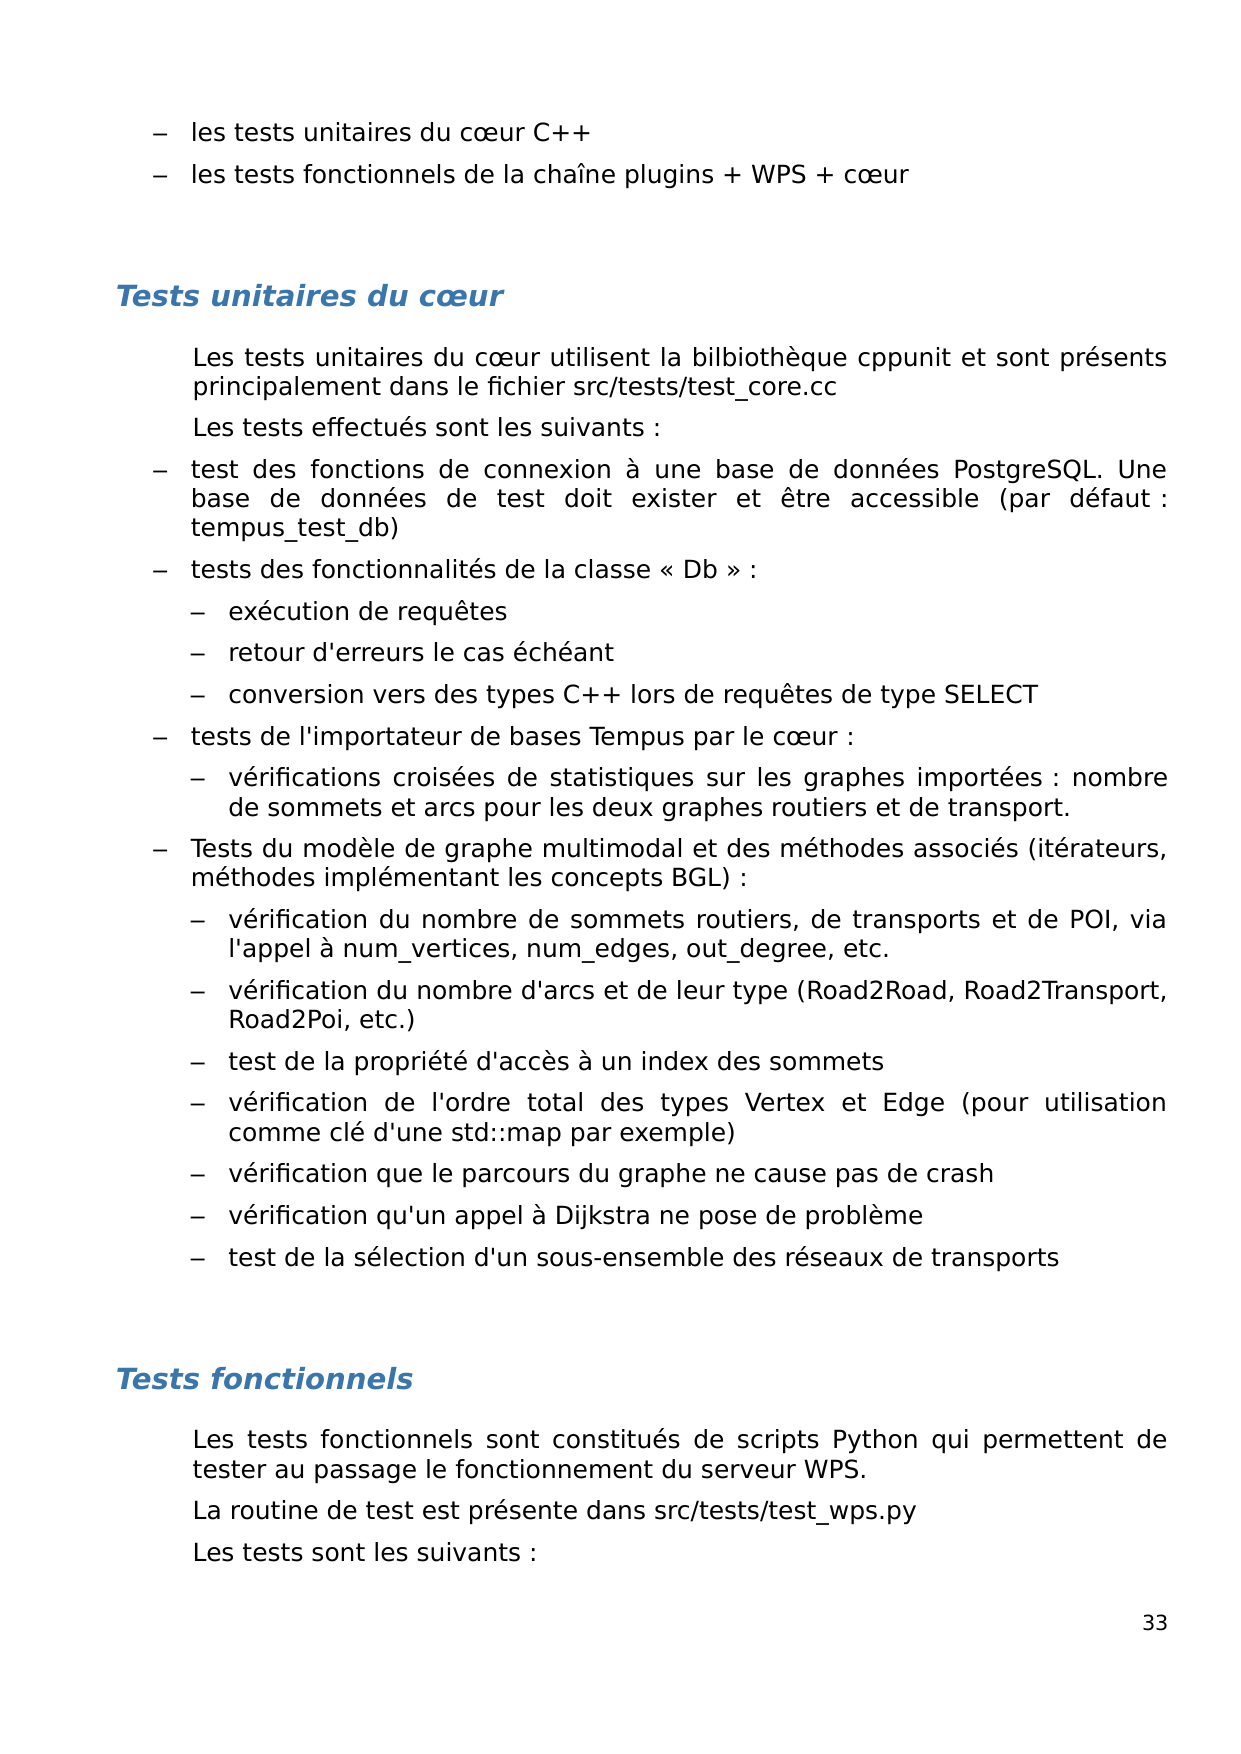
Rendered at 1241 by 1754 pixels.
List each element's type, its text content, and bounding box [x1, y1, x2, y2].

list Tests du modèle de graphe multimodal et des méthodes associés (itérateurs, méthodes implémentant les concepts BGL) : [153, 834, 1168, 893]
list vérification du nombre de sommets routiers, de transports et de POI, via l'appel à num_vertices, num_edges, out_degree, etc. [191, 905, 1168, 963]
list test de la propriété d'accès à un index des sommets [191, 1047, 1168, 1076]
text Les tests fonctionnels sont constitués de scripts Python qui permettent de tester au passage le fonctionnement du serveur WPS. [192, 1426, 1168, 1484]
list test de la sélection d'un sous-ensemble des réseaux de transports [191, 1243, 1168, 1272]
text Les tests sont les suivants : [192, 1538, 1168, 1567]
list vérifications croisées de statistiques sur les graphes importées : nombre de sommets et arcs pour les deux graphes routiers et de transport. [191, 763, 1168, 822]
list exécution de requêtes [191, 597, 1168, 626]
list tests des fonctionnalités de la classe « Db » : [153, 555, 1168, 584]
text Les tests effectués sont les suivants : [192, 413, 1168, 443]
text Les tests unitaires du cœur utilisent la bilbiothèque cppunit et sont présents principalement dans le fichier src/tests/test_core.cc [192, 343, 1168, 401]
list test des fonctions de connexion à une base de données PostgreSQL. Une base de données de test doit exister et être accessible (par défaut : tempus_test_db) [153, 455, 1168, 543]
list vérification que le parcours du graphe ne cause pas de crash [191, 1159, 1168, 1188]
list les tests unitaires du cœur C++ [153, 118, 1168, 147]
text La routine de test est présente dans src/tests/test_wps.py [192, 1496, 1168, 1526]
list vérification qu'un appel à Dijkstra ne pose de problème [191, 1201, 1168, 1230]
subtitle Tests fonctionnels [116, 1362, 1168, 1396]
list les tests fonctionnels de la chaîne plugins + WPS + cœur [153, 160, 1168, 189]
subtitle Tests unitaires du cœur [116, 279, 1168, 313]
list vérification du nombre d'arcs et de leur type (Road2Road, Road2Transport, Road2Poi, etc.) [191, 976, 1168, 1034]
list vérification de l'ordre total des types Vertex et Edge (pour utilisation comme clé d'une std::map par exemple) [191, 1088, 1168, 1147]
list conversion vers des types C++ lors de requêtes de type SELECT [191, 680, 1168, 709]
list tests de l'importateur de bases Tempus par le cœur : [153, 722, 1168, 751]
list retour d'erreurs le cas échéant [191, 638, 1168, 668]
